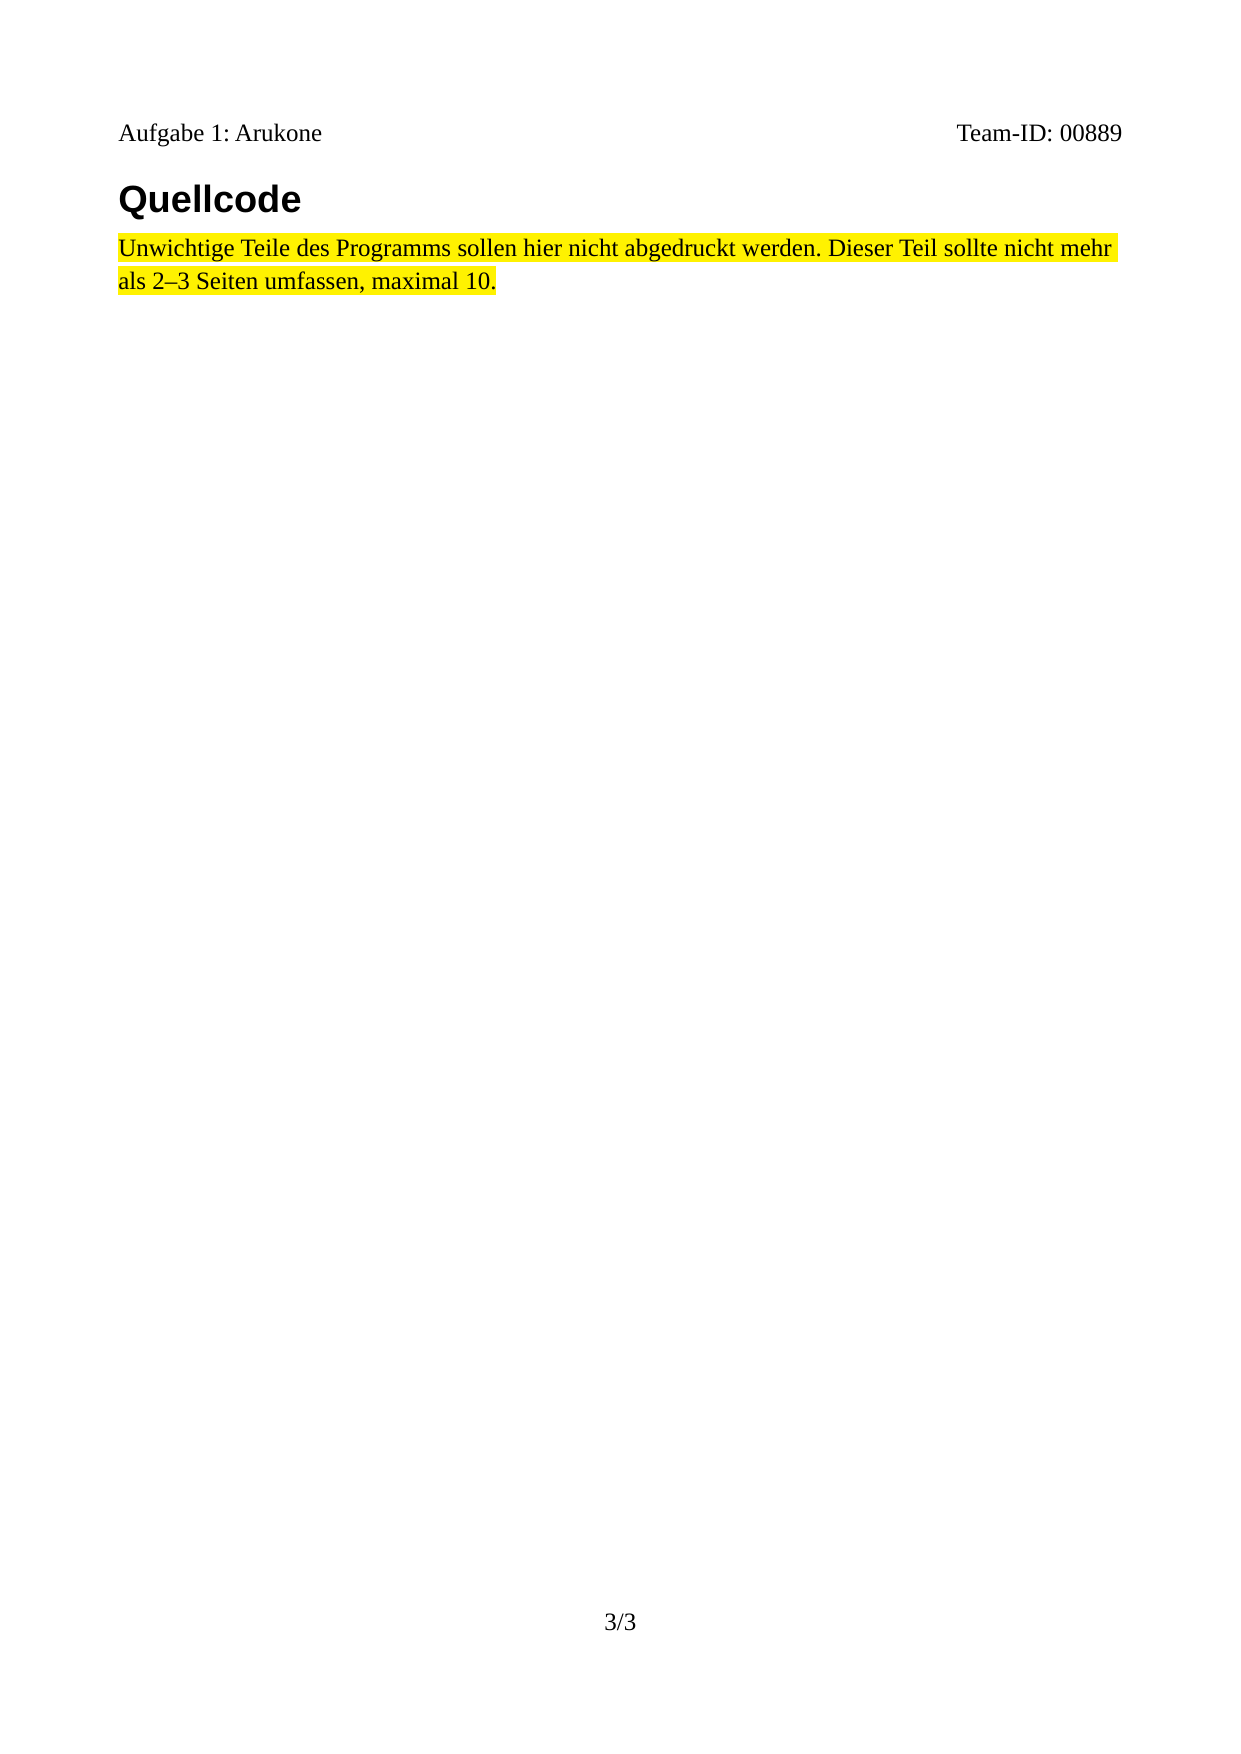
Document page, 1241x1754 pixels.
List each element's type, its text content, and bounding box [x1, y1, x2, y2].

subtitle Quellcode [118, 177, 1122, 221]
text Unwichtige Teile des Programms sollen hier nicht abgedruckt werden. Dieser Teil sollte nicht mehr als 2–3 Seiten umfassen, maximal 10. [118, 233, 1122, 295]
